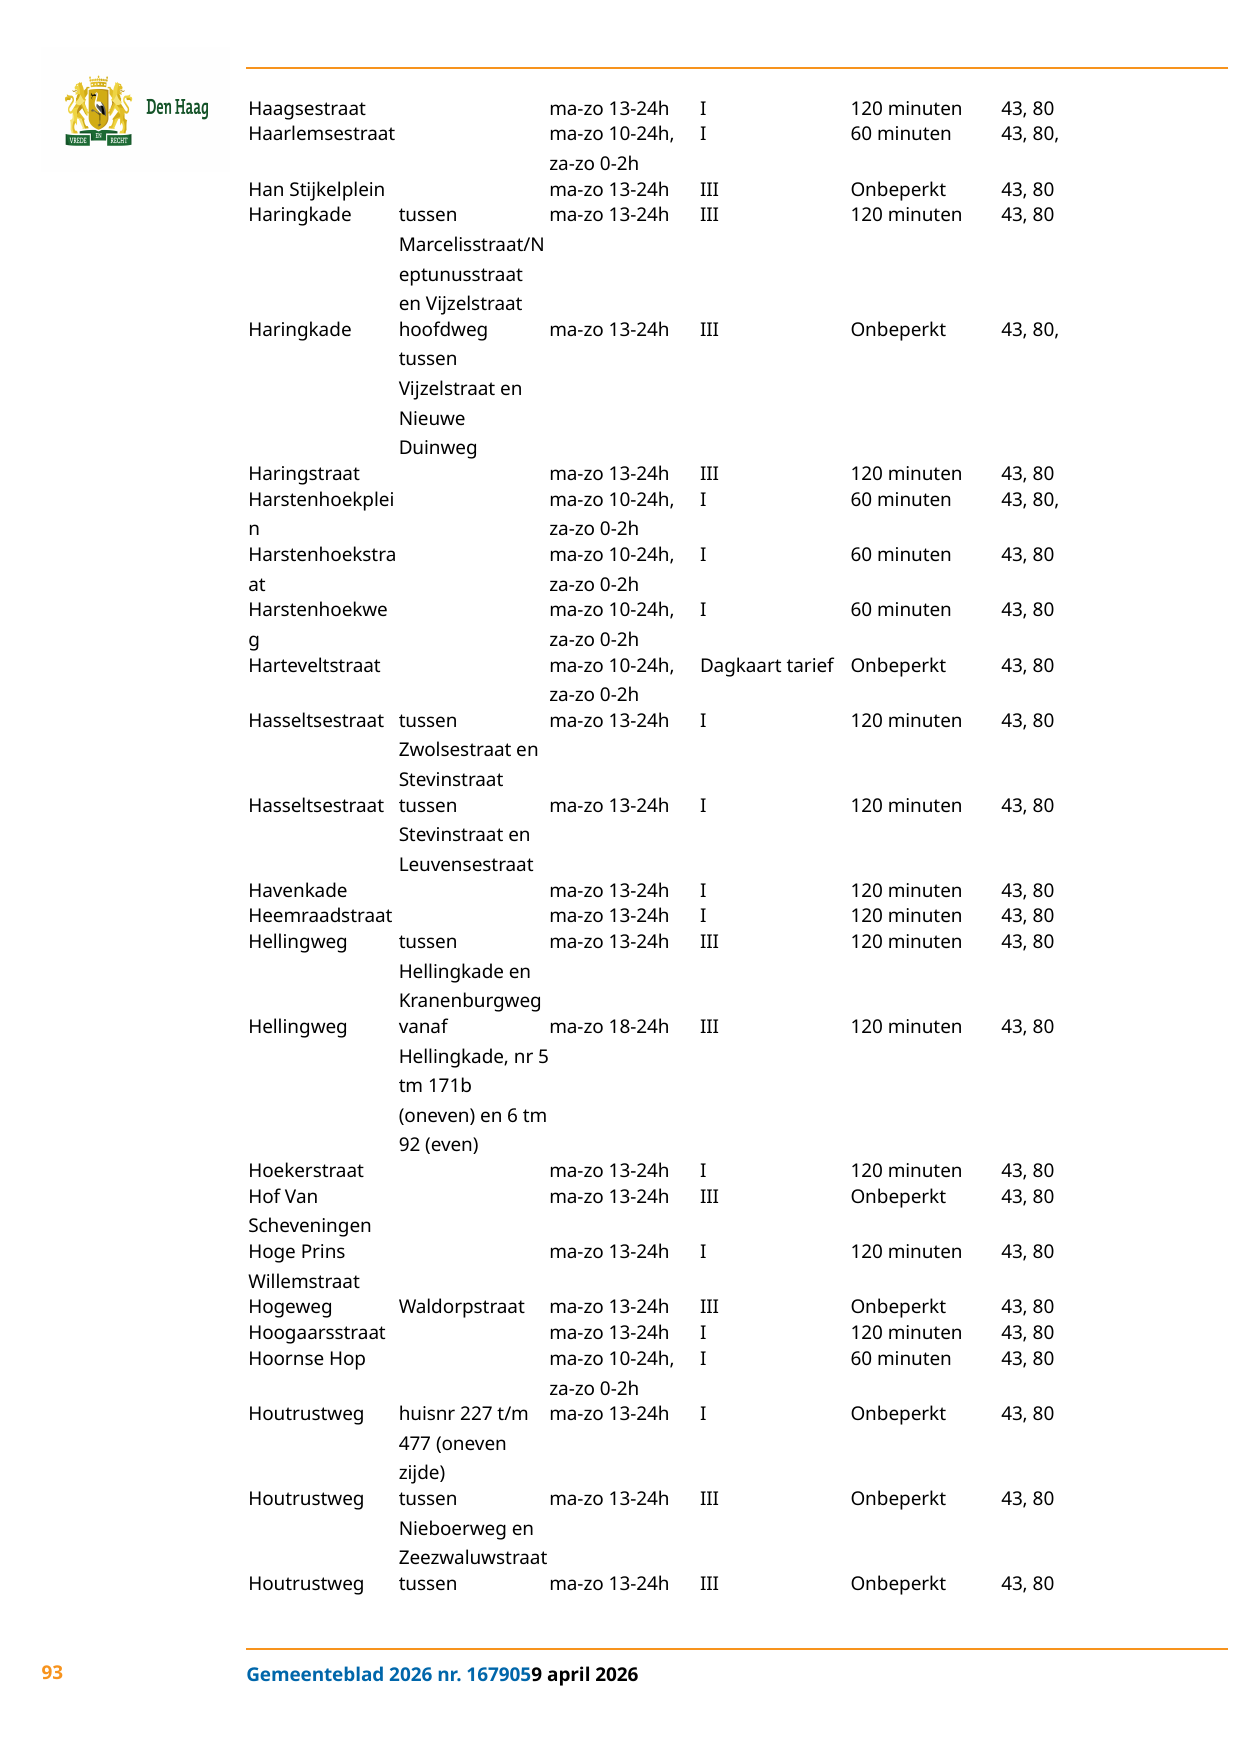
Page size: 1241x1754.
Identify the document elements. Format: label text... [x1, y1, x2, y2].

table_cell III [700, 1485, 850, 1570]
table_cell 43, 80 [1001, 176, 1152, 202]
table_cell 43, 80 [1001, 1319, 1152, 1345]
table_cell [399, 176, 549, 202]
table_cell Haagsestraat [248, 95, 398, 121]
table_cell ma-zo 13-24h [549, 707, 700, 792]
table_cell 43, 80, [1001, 121, 1152, 176]
table_cell ma-zo 13-24h [549, 928, 700, 1013]
table_cell 43, 80 [1001, 1294, 1152, 1319]
table_cell III [700, 1570, 850, 1596]
table_cell 43, 80 [1001, 460, 1152, 486]
table_cell ma-zo 13-24h [549, 877, 700, 903]
table_cell ma-zo 13-24h [549, 460, 700, 486]
table_cell 60 minuten [850, 486, 1001, 541]
table_cell [399, 541, 549, 596]
table_cell 120 minuten [850, 460, 1001, 486]
table_cell I [700, 1400, 850, 1485]
table_cell 43, 80 [1001, 707, 1152, 792]
table_cell ma-zo 13-24h [549, 1319, 700, 1345]
table_cell I [700, 486, 850, 541]
table_cell 43, 80 [1001, 1400, 1152, 1485]
table_cell ma-zo 13-24h [549, 1570, 700, 1596]
table_cell ma-zo 13-24h [549, 1183, 700, 1238]
table_cell 120 minuten [850, 1013, 1001, 1157]
table_cell ma-zo 10-24h, za-zo 0-2h [549, 1345, 700, 1400]
table_cell ma-zo 10-24h, za-zo 0-2h [549, 541, 700, 596]
table_cell I [700, 121, 850, 176]
table_cell 43, 80 [1001, 928, 1152, 1013]
table_cell I [700, 903, 850, 928]
table_cell 43, 80 [1001, 877, 1152, 903]
table_cell 43, 80 [1001, 1570, 1152, 1596]
table_cell 120 minuten [850, 1319, 1001, 1345]
table_cell tussen Hellingkade en Kranenburgweg [399, 928, 549, 1013]
table_cell 43, 80 [1001, 792, 1152, 877]
table_cell Onbeperkt [850, 1294, 1001, 1319]
table_cell ma-zo 13-24h [549, 202, 700, 316]
table_cell ma-zo 13-24h [549, 1485, 700, 1570]
table_cell 120 minuten [850, 1157, 1001, 1183]
table_cell Onbeperkt [850, 1570, 1001, 1596]
table_cell 43, 80, [1001, 486, 1152, 541]
table_cell tussen Zwolsestraat en Stevinstraat [399, 707, 549, 792]
table_cell 120 minuten [850, 1238, 1001, 1294]
table_cell tussen [399, 1570, 549, 1596]
table_cell Hasseltsestraat [248, 792, 398, 877]
table_cell [399, 652, 549, 707]
table_cell [399, 1345, 549, 1400]
table_cell I [700, 541, 850, 596]
table_cell Houtrustweg [248, 1570, 398, 1596]
table_cell III [700, 1013, 850, 1157]
table_cell [399, 596, 549, 652]
table_cell ma-zo 13-24h [549, 1238, 700, 1294]
table_cell 120 minuten [850, 792, 1001, 877]
table_cell 43, 80 [1001, 1183, 1152, 1238]
table_cell ma-zo 10-24h, za-zo 0-2h [549, 596, 700, 652]
table_cell 60 minuten [850, 1345, 1001, 1400]
table_cell tussen Stevinstraat en Leuvensestraat [399, 792, 549, 877]
table_cell Han Stijkelplein [248, 176, 398, 202]
table_cell Houtrustweg [248, 1400, 398, 1485]
table_cell ma-zo 13-24h [549, 1400, 700, 1485]
table_cell 43, 80 [1001, 95, 1152, 121]
table_cell I [700, 1345, 850, 1400]
table_cell ma-zo 13-24h [549, 316, 700, 460]
table_cell vanaf Hellingkade, nr 5 tm 171b (oneven) en 6 tm 92 (even) [399, 1013, 549, 1157]
table_cell 43, 80 [1001, 541, 1152, 596]
table_cell 120 minuten [850, 903, 1001, 928]
table_cell Onbeperkt [850, 1183, 1001, 1238]
table_cell [399, 460, 549, 486]
table_cell Hasseltsestraat [248, 707, 398, 792]
table_cell Haarlemsestraat [248, 121, 398, 176]
table_cell Waldorpstraat [399, 1294, 549, 1319]
table_cell ma-zo 18-24h [549, 1013, 700, 1157]
table_cell 120 minuten [850, 202, 1001, 316]
table_cell III [700, 1183, 850, 1238]
table_cell Onbeperkt [850, 1485, 1001, 1570]
table_cell ma-zo 13-24h [549, 95, 700, 121]
table_cell 43, 80 [1001, 202, 1152, 316]
table_cell [399, 1319, 549, 1345]
table_cell Harstenhoekstraat [248, 541, 398, 596]
table_cell tussen Marcelisstraat/Neptunusstraat en Vijzelstraat [399, 202, 549, 316]
table_cell ma-zo 13-24h [549, 792, 700, 877]
table_cell 60 minuten [850, 541, 1001, 596]
table_cell Harstenhoekweg [248, 596, 398, 652]
table_cell [399, 1157, 549, 1183]
table_cell hoofdweg tussen Vijzelstraat en Nieuwe Duinweg [399, 316, 549, 460]
table_cell III [700, 1294, 850, 1319]
table_cell Hof Van Scheveningen [248, 1183, 398, 1238]
table_cell ma-zo 13-24h [549, 176, 700, 202]
table_cell tussen Nieboerweg en Zeezwaluwstraat [399, 1485, 549, 1570]
table_cell 43, 80 [1001, 903, 1152, 928]
table_cell ma-zo 10-24h, za-zo 0-2h [549, 121, 700, 176]
table_cell Harstenhoekplein [248, 486, 398, 541]
table_cell ma-zo 10-24h, za-zo 0-2h [549, 652, 700, 707]
table_cell I [700, 596, 850, 652]
table_cell 43, 80 [1001, 596, 1152, 652]
table_cell 60 minuten [850, 121, 1001, 176]
table_cell 120 minuten [850, 707, 1001, 792]
table_cell 43, 80 [1001, 652, 1152, 707]
table_cell I [700, 1319, 850, 1345]
table_cell Onbeperkt [850, 176, 1001, 202]
table_cell Hellingweg [248, 928, 398, 1013]
table_cell Hoekerstraat [248, 1157, 398, 1183]
table_cell III [700, 928, 850, 1013]
table_cell ma-zo 13-24h [549, 1294, 700, 1319]
table_cell Haringkade [248, 202, 398, 316]
table_cell III [700, 202, 850, 316]
table_cell I [700, 792, 850, 877]
table_cell Houtrustweg [248, 1485, 398, 1570]
table_cell [399, 903, 549, 928]
table_cell Heemraadstraat [248, 903, 398, 928]
table_cell I [700, 1238, 850, 1294]
table_cell I [700, 1157, 850, 1183]
table_cell III [700, 316, 850, 460]
table_cell 43, 80 [1001, 1485, 1152, 1570]
table_cell ma-zo 10-24h, za-zo 0-2h [549, 486, 700, 541]
table_cell Onbeperkt [850, 1400, 1001, 1485]
table_cell Hoogaarsstraat [248, 1319, 398, 1345]
table_cell Hoornse Hop [248, 1345, 398, 1400]
table_cell Onbeperkt [850, 652, 1001, 707]
picture [41, 47, 231, 172]
table_cell I [700, 95, 850, 121]
table_cell 43, 80 [1001, 1157, 1152, 1183]
table_cell Onbeperkt [850, 316, 1001, 460]
table_cell 43, 80 [1001, 1013, 1152, 1157]
table_cell 120 minuten [850, 928, 1001, 1013]
table_cell Hogeweg [248, 1294, 398, 1319]
table_cell I [700, 877, 850, 903]
table_cell huisnr 227 t/m 477 (oneven zijde) [399, 1400, 549, 1485]
table_cell [399, 95, 549, 121]
table_cell Hellingweg [248, 1013, 398, 1157]
table_cell Hoge Prins Willemstraat [248, 1238, 398, 1294]
table_cell 120 minuten [850, 95, 1001, 121]
table_cell ma-zo 13-24h [549, 1157, 700, 1183]
table_cell 43, 80 [1001, 1345, 1152, 1400]
table_cell Haringkade [248, 316, 398, 460]
table_cell Haringstraat [248, 460, 398, 486]
table_cell 43, 80 [1001, 1238, 1152, 1294]
table_cell III [700, 460, 850, 486]
table_cell [399, 1183, 549, 1238]
table_cell Harteveltstraat [248, 652, 398, 707]
table_cell [399, 1238, 549, 1294]
table_cell Dagkaart tarief [700, 652, 850, 707]
table_cell [399, 486, 549, 541]
table_cell 60 minuten [850, 596, 1001, 652]
table_cell [399, 877, 549, 903]
table_cell I [700, 707, 850, 792]
table_cell 120 minuten [850, 877, 1001, 903]
table_cell ma-zo 13-24h [549, 903, 700, 928]
table_cell 43, 80, [1001, 316, 1152, 460]
table_cell [399, 121, 549, 176]
table_cell III [700, 176, 850, 202]
table_cell Havenkade [248, 877, 398, 903]
